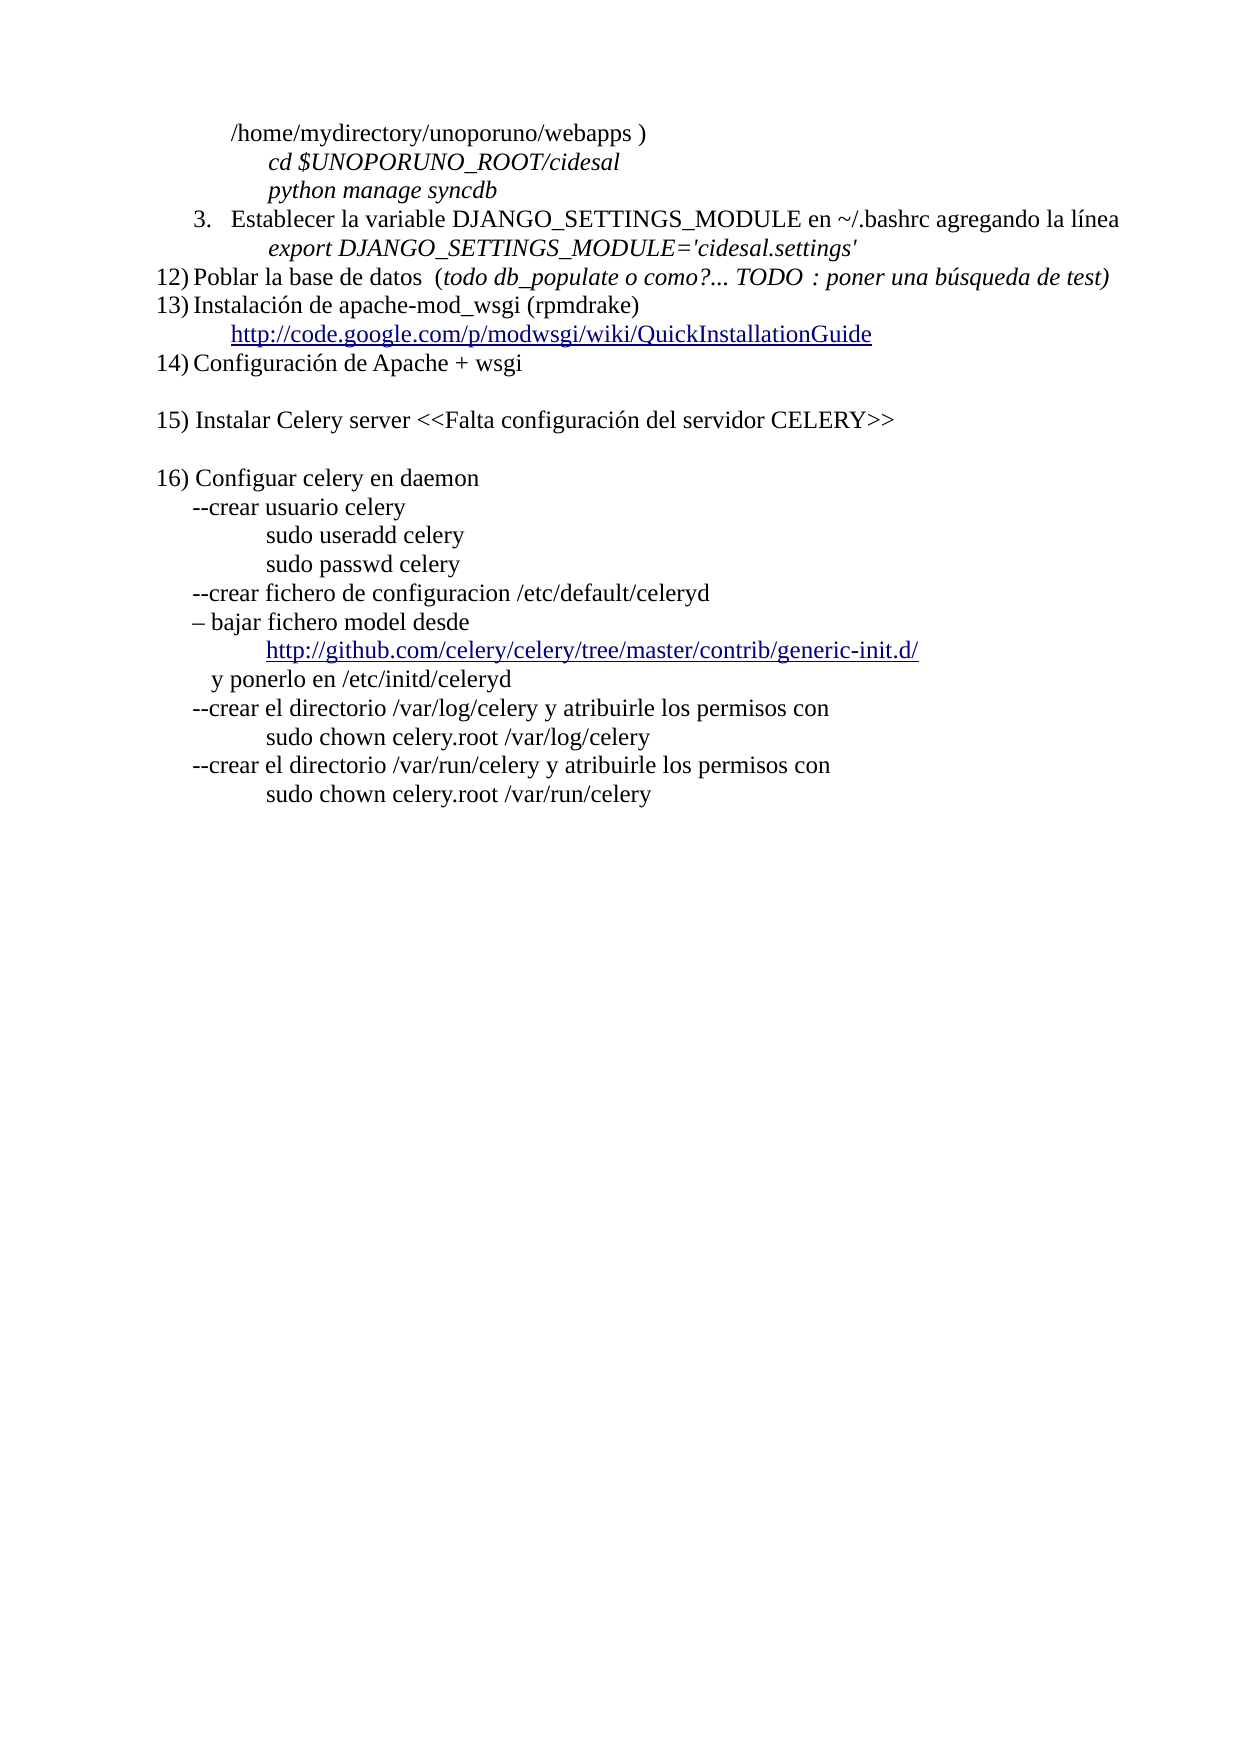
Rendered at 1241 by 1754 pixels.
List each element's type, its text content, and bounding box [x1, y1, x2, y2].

text --crear usuario celery [118, 492, 1122, 521]
list http://code.google.com/p/modwsgi/wiki/QuickInstallationGuide [193, 319, 1122, 348]
list export DJANGO_SETTINGS_MODULE='cidesal.settings' [231, 233, 1122, 262]
text sudo passwd celery [118, 549, 1122, 578]
list Establecer la variable DJANGO_SETTINGS_MODULE en ~/.bashrc agregando la línea [193, 204, 1122, 233]
text sudo chown celery.root /var/log/celery [118, 722, 1122, 751]
list Instalación de apache-mod_wsgi (rpmdrake) [156, 291, 1122, 319]
text y ponerlo en /etc/initd/celeryd [118, 664, 1122, 693]
list Configuración de Apache + wsgi [156, 348, 1122, 377]
text 15) Instalar Celery server <<Falta configuración del servidor CELERY>> [118, 406, 1122, 434]
list Poblar la base de datos (todo db_populate o como?... TODO : poner una búsqueda de test) [156, 262, 1122, 291]
list /home/mydirectory/unoporuno/webapps ) [193, 118, 1122, 147]
text http://github.com/celery/celery/tree/master/contrib/generic-init.d/ [118, 636, 1122, 664]
text --crear el directorio /var/run/celery y atribuirle los permisos con [118, 751, 1122, 779]
text --crear el directorio /var/log/celery y atribuirle los permisos con [118, 693, 1122, 722]
text – bajar fichero model desde [118, 607, 1122, 636]
text sudo useradd celery [118, 521, 1122, 549]
text 16) Configuar celery en daemon [118, 463, 1122, 492]
list python manage syncdb [231, 176, 1122, 204]
text --crear fichero de configuracion /etc/default/celeryd [118, 578, 1122, 607]
list cd $UNOPORUNO_ROOT/cidesal [231, 147, 1122, 176]
text sudo chown celery.root /var/run/celery [118, 779, 1122, 808]
